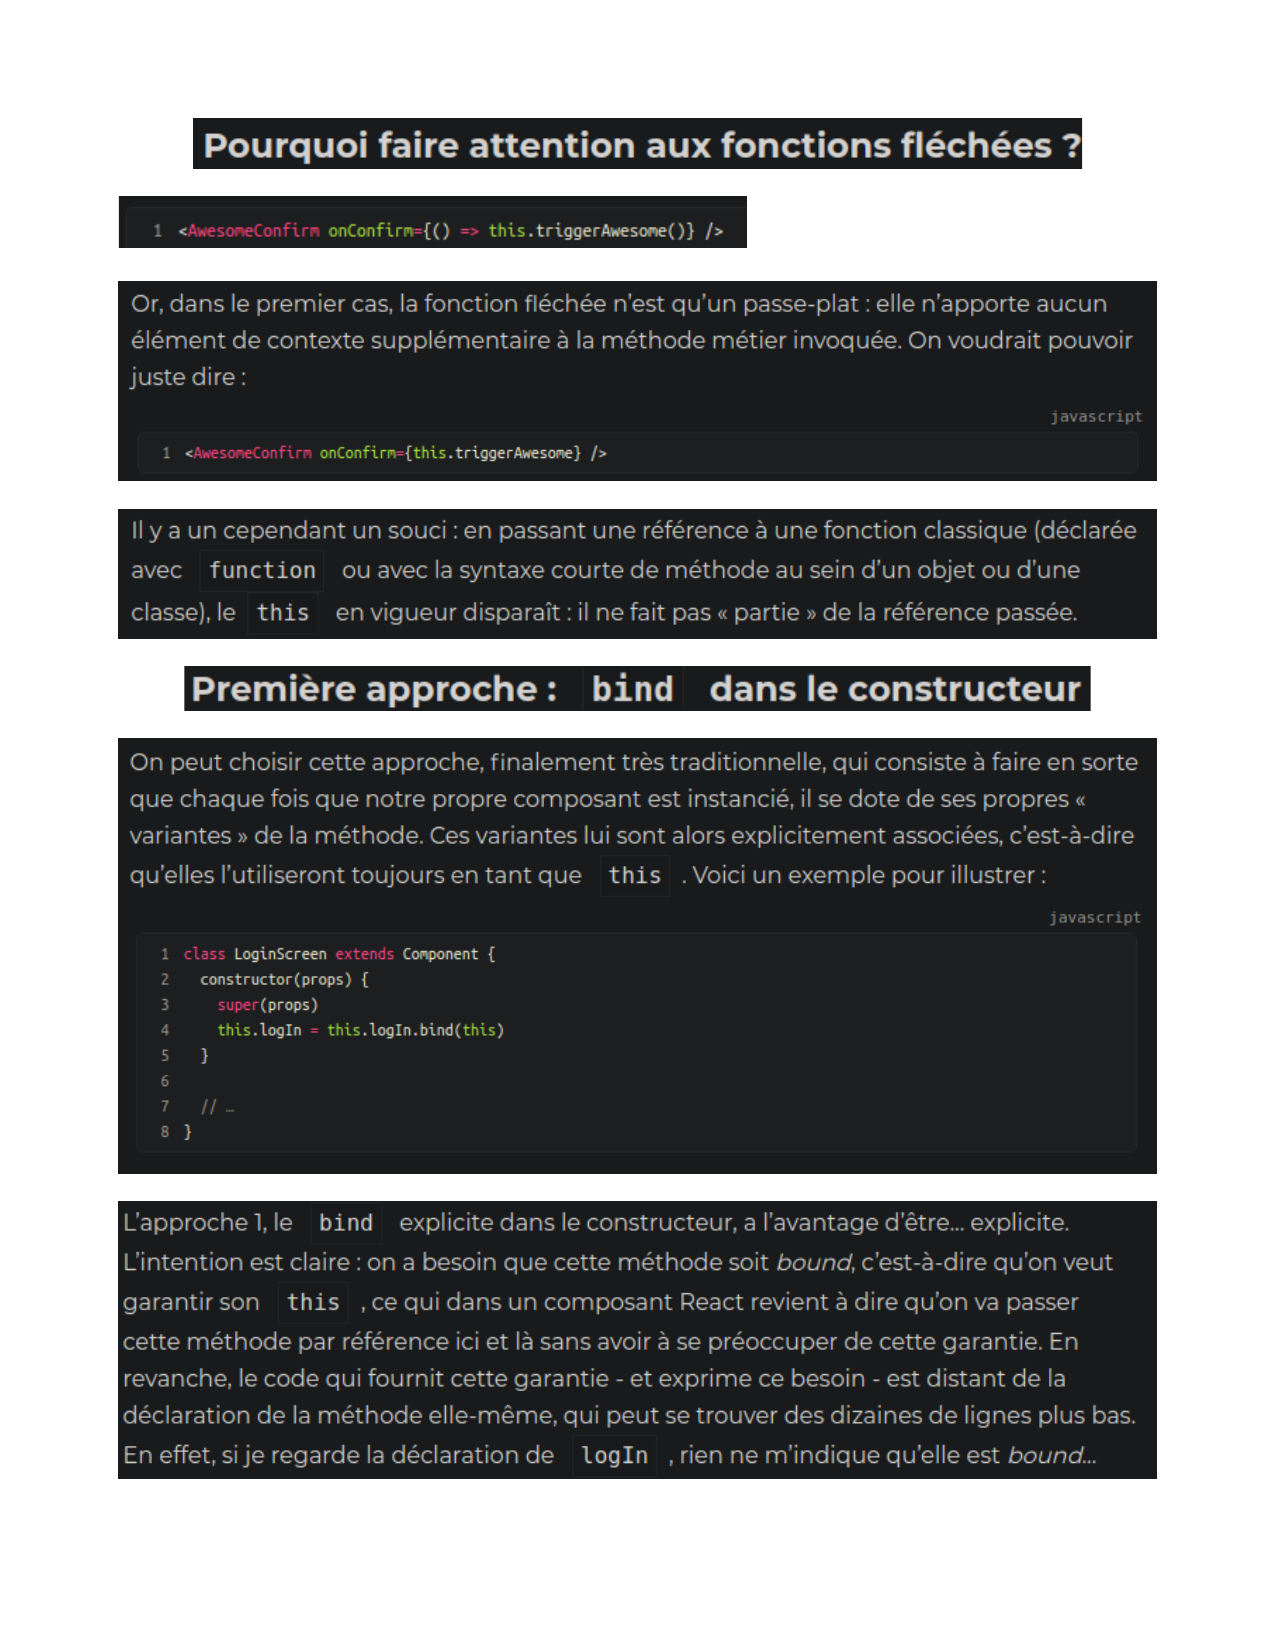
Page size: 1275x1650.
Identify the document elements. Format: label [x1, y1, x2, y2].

picture [118, 738, 1157, 1174]
picture [118, 196, 747, 248]
picture [118, 509, 1157, 639]
picture [118, 281, 1157, 481]
picture [184, 666, 1091, 711]
picture [193, 118, 1083, 169]
picture [118, 1201, 1157, 1479]
